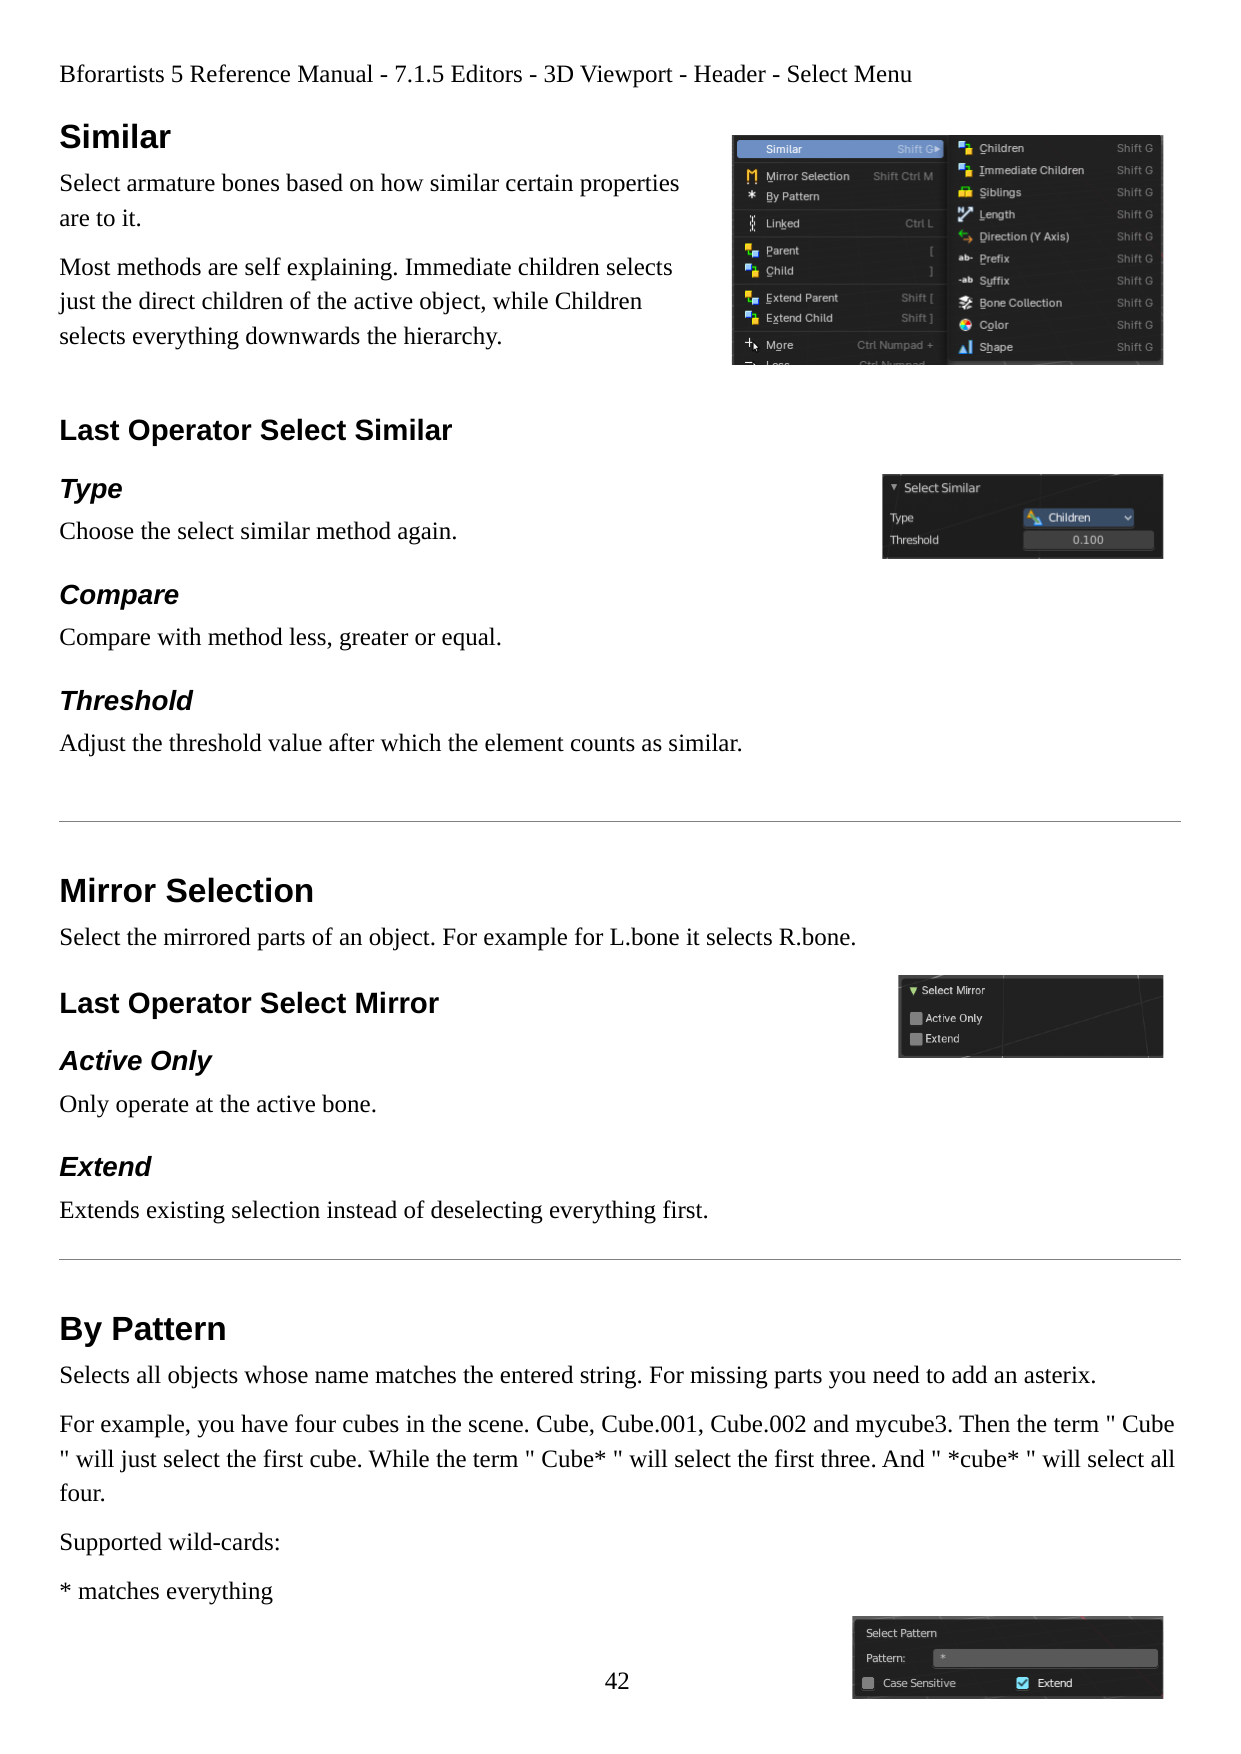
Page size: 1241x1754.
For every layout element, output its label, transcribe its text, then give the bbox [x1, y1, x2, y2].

text Adjust the threshold value after which the element counts as similar. [59, 728, 1181, 757]
text Select armature bones based on how similar certain properties are to it. [59, 168, 731, 232]
text Extends existing selection instead of deselecting everything first. [59, 1195, 1181, 1224]
picture [731, 135, 1164, 365]
subtitle [1164, 986, 1181, 1020]
text Selects all objects whose name matches the entered string. For missing parts you need to add an asterix. [59, 1360, 1181, 1389]
text * matches everything [59, 1576, 1181, 1605]
subtitle Last Operator Select Similar [59, 413, 1181, 447]
subtitle Extend [59, 1151, 1181, 1182]
picture [898, 975, 1164, 1058]
subtitle Compare [59, 578, 1181, 610]
text Choose the select similar method again. [59, 516, 882, 545]
picture [852, 1616, 1164, 1699]
picture [882, 474, 1164, 559]
subtitle Threshold [59, 684, 1181, 716]
subtitle Type [59, 472, 1181, 504]
text Only operate at the active bone. [59, 1089, 1181, 1118]
text Supported wild-cards: [59, 1527, 1181, 1556]
subtitle Mirror Selection [59, 871, 1181, 910]
text Most methods are self explaining. Immediate children selects just the direct children of the active object, while Children selects everything downwards the hierarchy. [59, 252, 731, 350]
text Select the mirrored parts of an object. For example for L.bone it selects R.bone. [59, 922, 1181, 951]
subtitle By Pattern [59, 1309, 1181, 1348]
subtitle Last Operator Select Mirror [59, 986, 898, 1020]
text For example, you have four cubes in the scene. Cube, Cube.001, Cube.002 and mycube3. Then the term " Cube " will just select the first cube. While the term " Cube* " will select the first three. And " *cube* " will select all four. [59, 1409, 1181, 1507]
text Compare with method less, greater or equal. [59, 622, 1181, 651]
subtitle Active Only [59, 1045, 1181, 1077]
subtitle Similar [59, 117, 1181, 156]
